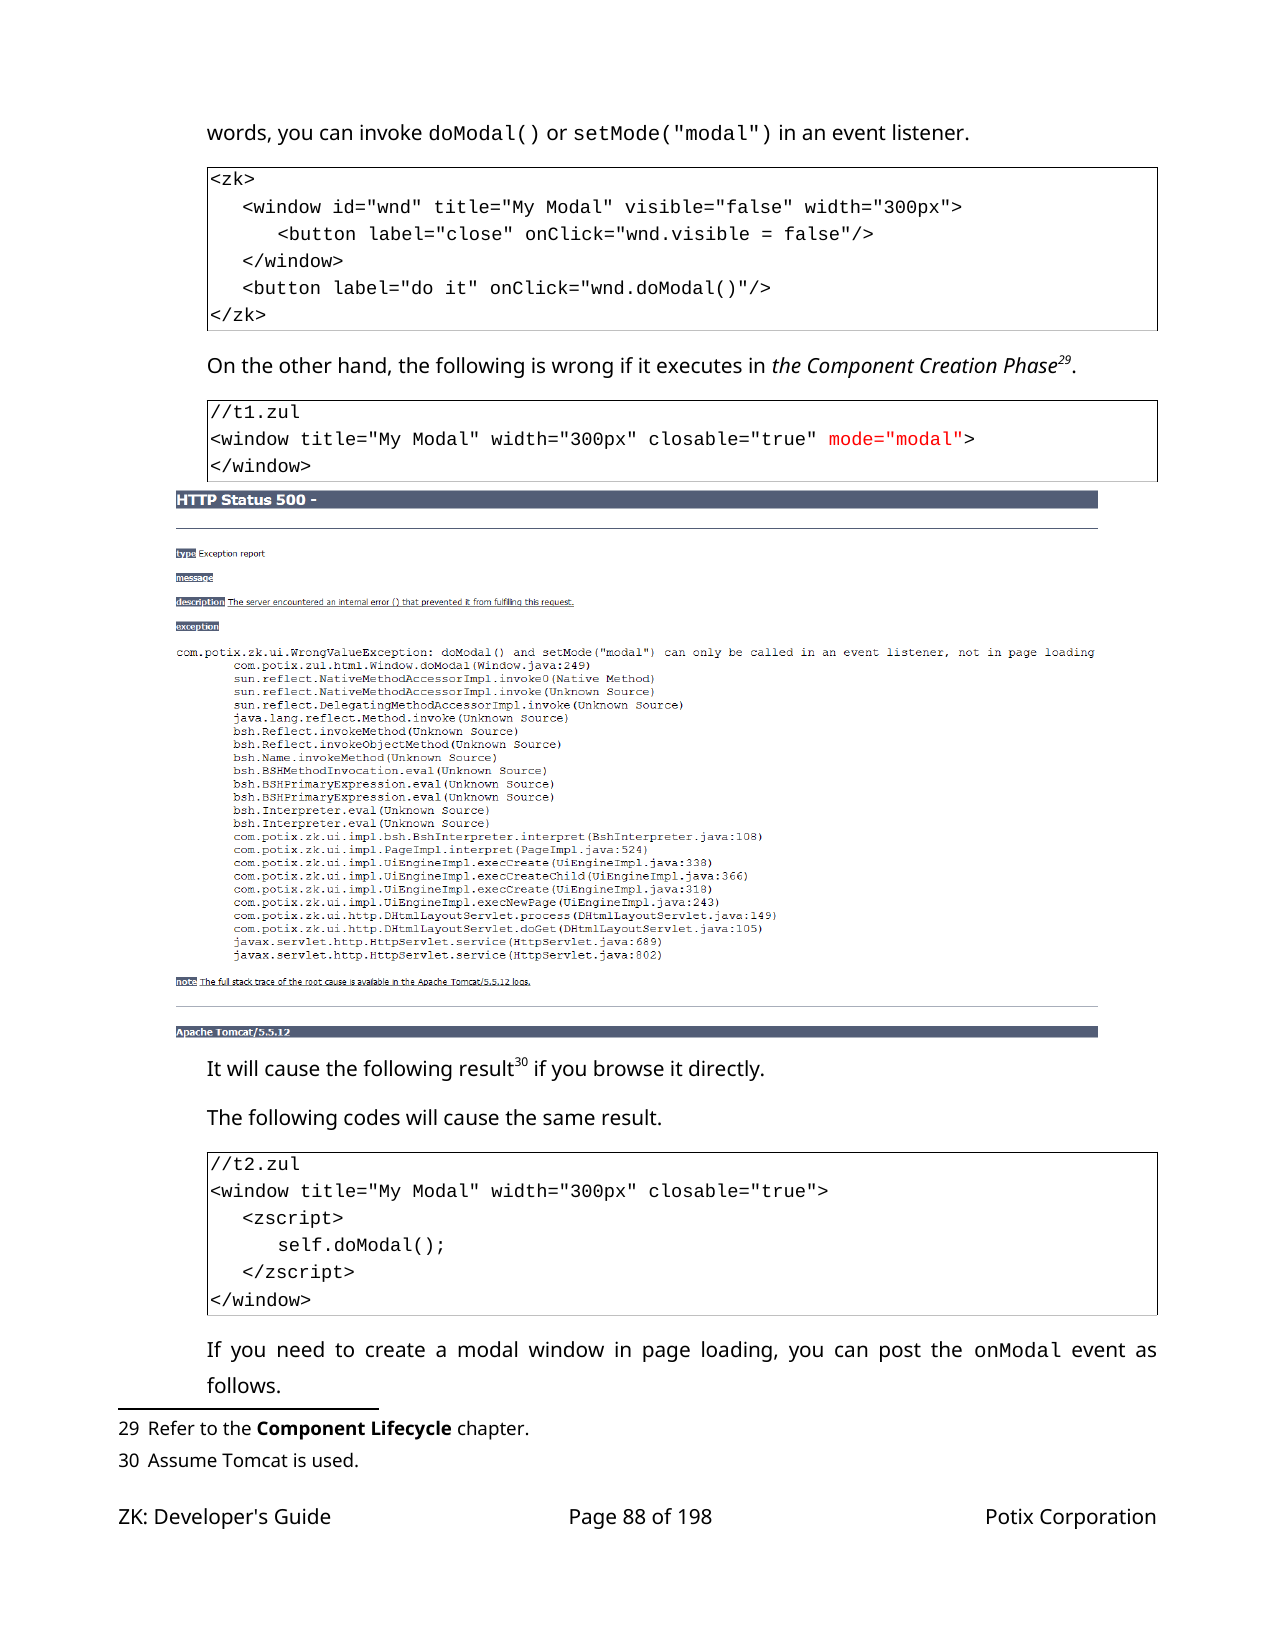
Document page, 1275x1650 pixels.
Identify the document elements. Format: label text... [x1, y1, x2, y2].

text </zscript> [208, 1260, 1157, 1285]
text If you need to create a modal window in page loading, you can post the onModal event as follows. [207, 1336, 1157, 1399]
text </window> [208, 1288, 1157, 1315]
text </window> [208, 454, 1157, 481]
text //t2.zul [208, 1153, 1157, 1176]
text words, you can invoke doModal() or setMode("modal") in an event listener. [207, 118, 1157, 147]
text <button label="do it" onClick="wnd.doModal()"/> [208, 276, 1157, 300]
text <window title="My Modal" width="300px" closable="true"> [208, 1179, 1157, 1203]
text self.doModal(); [208, 1233, 1157, 1257]
text <zscript> [208, 1206, 1157, 1230]
text Assume Tomcat is used. [118, 1447, 1157, 1473]
text It will cause the following result if you browse it directly. [207, 1041, 1157, 1082]
text Refer to the Component Lifecycle chapter. [118, 1416, 1157, 1441]
text <button label="close" onClick="wnd.visible = false"/> [208, 222, 1157, 246]
text //t1.zul [208, 401, 1157, 424]
text <window id="wnd" title="My Modal" visible="false" width="300px"> [208, 194, 1157, 219]
text <zk> [208, 168, 1157, 192]
text </window> [208, 249, 1157, 273]
text The following codes will cause the same result. [207, 1103, 1157, 1131]
text </zk> [208, 303, 1157, 330]
text On the other hand, the following is wrong if it executes in the Component Creation Phase. [207, 351, 1157, 379]
text <window title="My Modal" width="300px" closable="true" mode="modal"> [208, 427, 1157, 451]
picture [172, 487, 1103, 1041]
